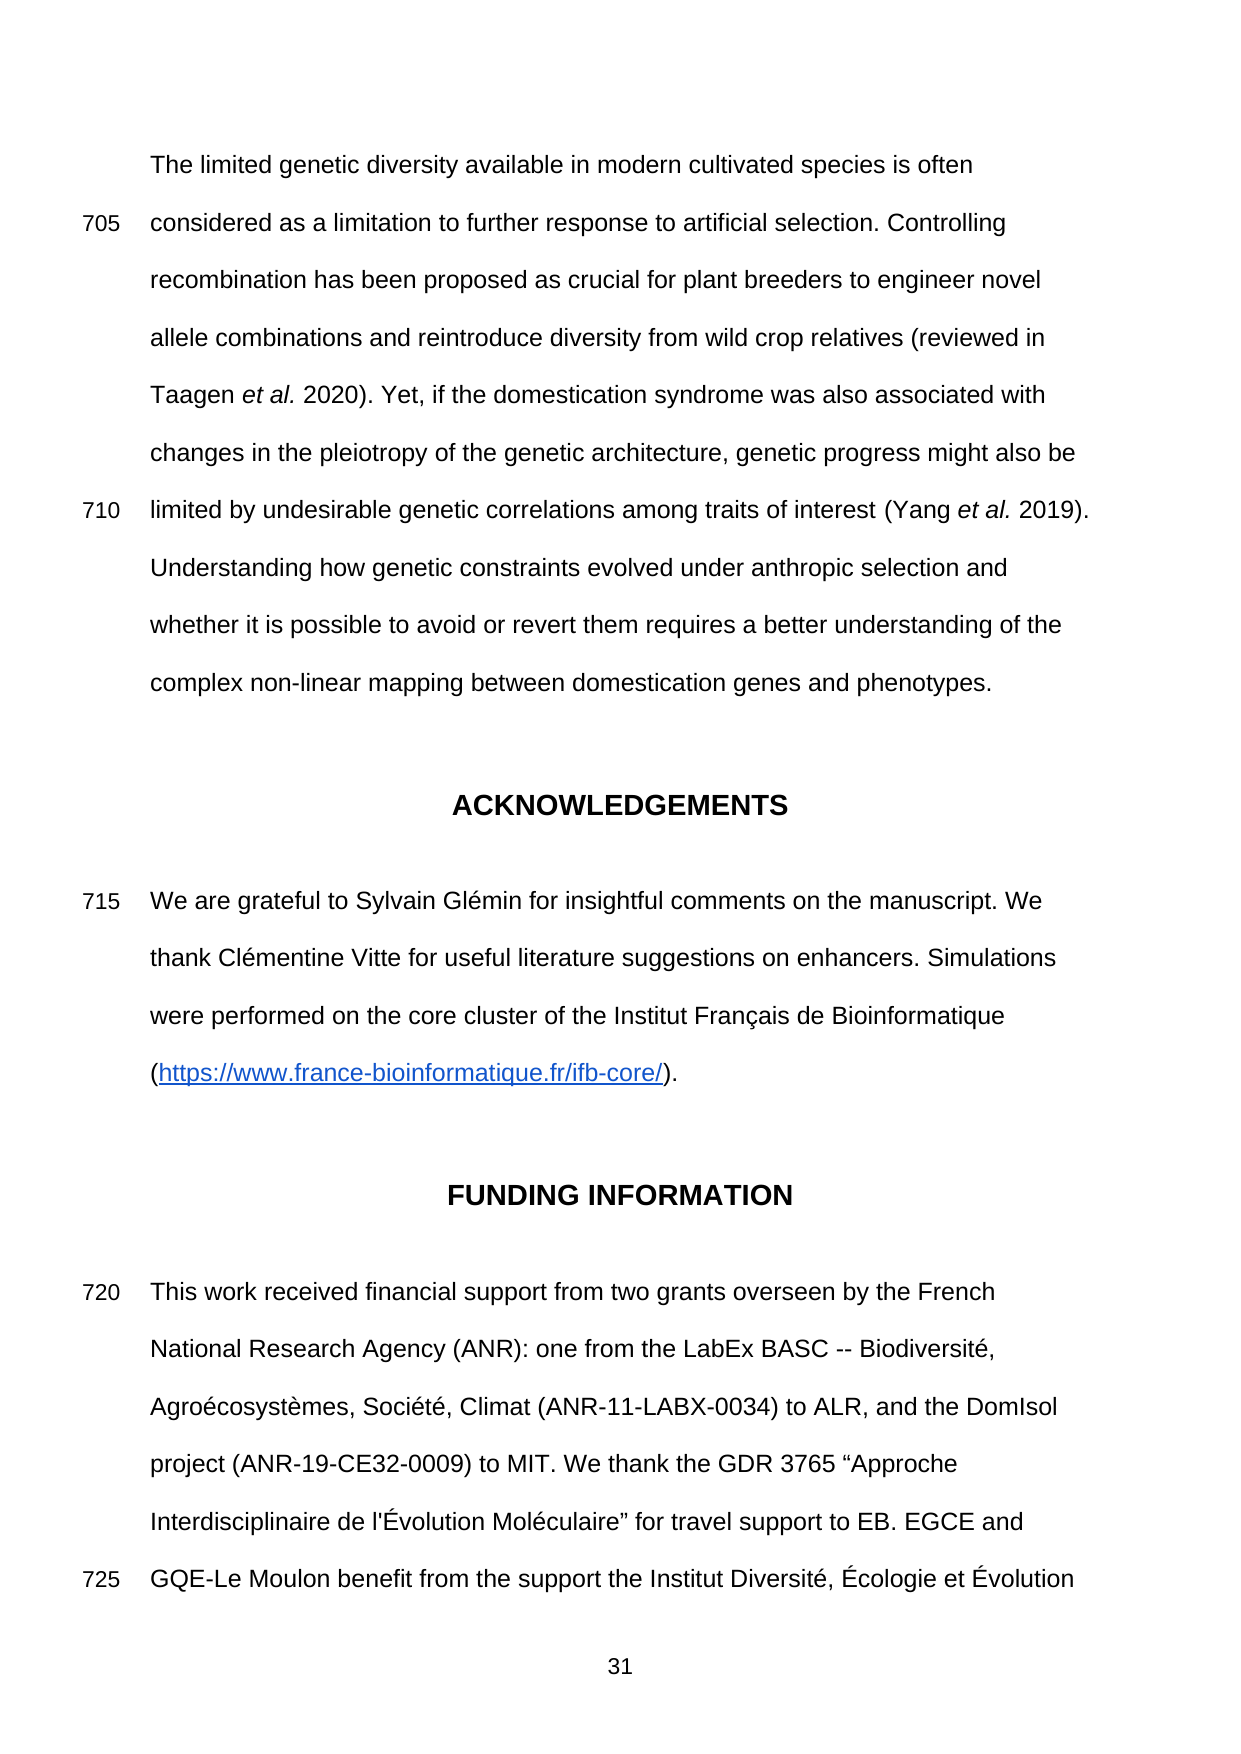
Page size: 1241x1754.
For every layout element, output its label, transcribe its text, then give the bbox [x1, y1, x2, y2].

text We are grateful to Sylvain Glémin for insightful comments on the manuscript. We thank Clémentine Vitte for useful literature suggestions on enhancers. Simulations were performed on the core cluster of the Institut Français de Bioinformatique (https://www.france-bioinformatique.fr/ifb-core/). [150, 886, 1090, 1087]
text This work received financial support from two grants overseen by the French National Research Agency (ANR): one from the LabEx BASC -- Biodiversité, Agroécosystèmes, Société, Climat (ANR-11-LABX-0034) to ALR, and the DomIsol project (ANR-19-CE32-0009) to MIT. We thank the GDR 3765 “Approche Interdisciplinaire de l'Évolution Moléculaire” for travel support to EB. EGCE and GQE-Le Moulon benefit from the support the Institut Diversité, Écologie et Évolution [150, 1277, 1090, 1593]
subtitle Acknowledgements [150, 787, 1090, 821]
subtitle Funding information [150, 1178, 1090, 1212]
text The limited genetic diversity available in modern cultivated species is often considered as a limitation to further response to artificial selection. Controlling recombination has been proposed as crucial for plant breeders to engineer novel allele combinations and reintroduce diversity from wild crop relatives (reviewed in Taagen et al. 2020). Yet, if the domestication syndrome was also associated with changes in the pleiotropy of the genetic architecture, genetic progress might also be limited by undesirable genetic correlations among traits of interest (Yang et al. 2019). Understanding how genetic constraints evolved under anthropic selection and whether it is possible to avoid or revert them requires a better understanding of the complex non-linear mapping between domestication genes and phenotypes. [150, 150, 1090, 696]
